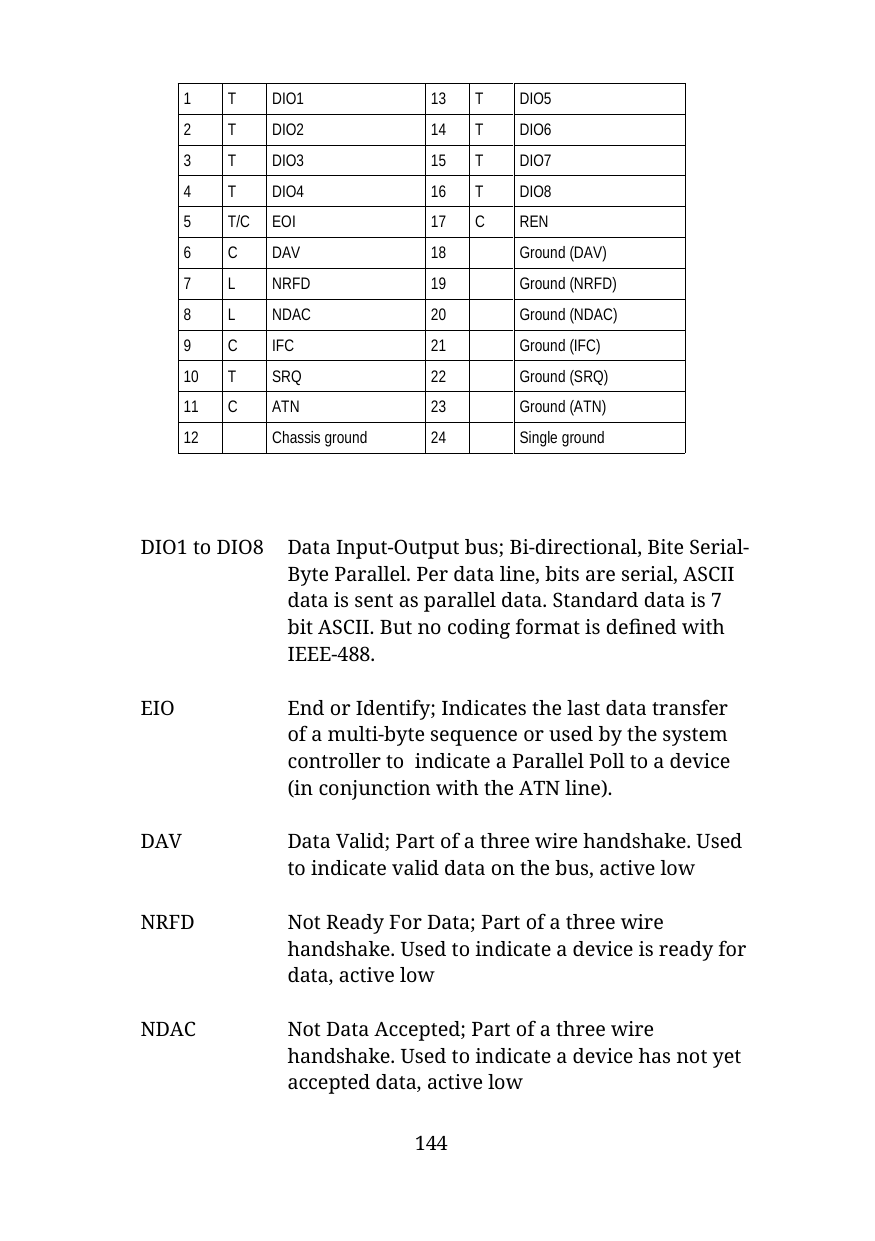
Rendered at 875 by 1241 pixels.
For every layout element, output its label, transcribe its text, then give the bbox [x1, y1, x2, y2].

table_cell [223, 423, 266, 453]
table_cell T [223, 146, 266, 175]
table_cell Chassis ground [267, 423, 425, 453]
table_cell DIO7 [515, 146, 685, 175]
table_cell 17 [426, 207, 469, 237]
table_cell L [223, 300, 266, 330]
table_cell C [223, 238, 266, 268]
table_header T [470, 84, 513, 114]
table_cell SRQ [267, 361, 425, 391]
table_cell Ground (NDAC) [515, 300, 685, 330]
table_cell T [470, 115, 513, 145]
table_cell 15 [426, 146, 469, 175]
table_cell 4 [179, 176, 222, 206]
table_cell 12 [179, 423, 222, 453]
table_header T [223, 84, 266, 114]
table_cell 8 [179, 300, 222, 330]
table_cell 7 [179, 269, 222, 299]
table_header 1 [179, 84, 222, 114]
table_cell 22 [426, 361, 469, 391]
table_cell C [223, 392, 266, 422]
table_cell Ground (ATN) [515, 392, 685, 422]
table_cell 21 [426, 331, 469, 360]
table_cell 19 [426, 269, 469, 299]
table_header 13 [426, 84, 469, 114]
table_header DIO1 [267, 84, 425, 114]
text EIO End or Identify; Indicates the last data transfer of a multi-byte sequence or used by the system controller to indicate a Parallel Poll to a device (in conjunction with the ATN line). [140, 694, 750, 801]
table_cell T [470, 146, 513, 175]
table_cell NDAC [267, 300, 425, 330]
table_cell IFC [267, 331, 425, 360]
table_cell 5 [179, 207, 222, 237]
table_cell [470, 331, 513, 360]
table_cell C [223, 331, 266, 360]
table_cell 23 [426, 392, 469, 422]
table_cell 20 [426, 300, 469, 330]
table_cell DIO8 [515, 176, 685, 206]
table_cell T/C [223, 207, 266, 237]
text NRFD Not Ready For Data; Part of a three wire handshake. Used to indicate a device is ready for data, active low [140, 908, 750, 988]
table_cell ATN [267, 392, 425, 422]
table_cell DIO3 [267, 146, 425, 175]
table_cell [470, 269, 513, 299]
table_cell Single ground [515, 423, 685, 453]
text DIO1 to DIO8 Data Input-Output bus; Bi-directional, Bite Serial-Byte Parallel. Per data line, bits are serial, ASCII data is sent as parallel data. Standard data is 7 bit ASCII. But no coding format is defined with IEEE-488. [140, 533, 750, 667]
table_cell REN [515, 207, 685, 237]
text DAV Data Valid; Part of a three wire handshake. Used to indicate valid data on the bus, active low [140, 828, 750, 881]
table_cell 3 [179, 146, 222, 175]
table_cell L [223, 269, 266, 299]
table_header DIO5 [515, 84, 685, 114]
table_cell 14 [426, 115, 469, 145]
table_cell DIO2 [267, 115, 425, 145]
table_cell [470, 238, 513, 268]
table_cell DIO4 [267, 176, 425, 206]
table_cell T [223, 176, 266, 206]
text NDAC Not Data Accepted; Part of a three wire handshake. Used to indicate a device has not yet accepted data, active low [140, 1015, 750, 1096]
table_cell 2 [179, 115, 222, 145]
table_cell T [223, 361, 266, 391]
table_cell 18 [426, 238, 469, 268]
table_cell 10 [179, 361, 222, 391]
table_cell 16 [426, 176, 469, 206]
table_cell 6 [179, 238, 222, 268]
table_cell 9 [179, 331, 222, 360]
table_cell C [470, 207, 513, 237]
table_cell 11 [179, 392, 222, 422]
table_cell Ground (NRFD) [515, 269, 685, 299]
table_cell [470, 361, 513, 391]
table_cell Ground (IFC) [515, 331, 685, 360]
table_cell 24 [426, 423, 469, 453]
table_cell NRFD [267, 269, 425, 299]
table_cell EOI [267, 207, 425, 237]
table_cell T [470, 176, 513, 206]
table_cell Ground (SRQ) [515, 361, 685, 391]
table_cell [470, 392, 513, 422]
table_cell T [223, 115, 266, 145]
table_cell DAV [267, 238, 425, 268]
table_cell [470, 300, 513, 330]
table_cell [470, 423, 513, 453]
table_cell DIO6 [515, 115, 685, 145]
table_cell Ground (DAV) [515, 238, 685, 268]
